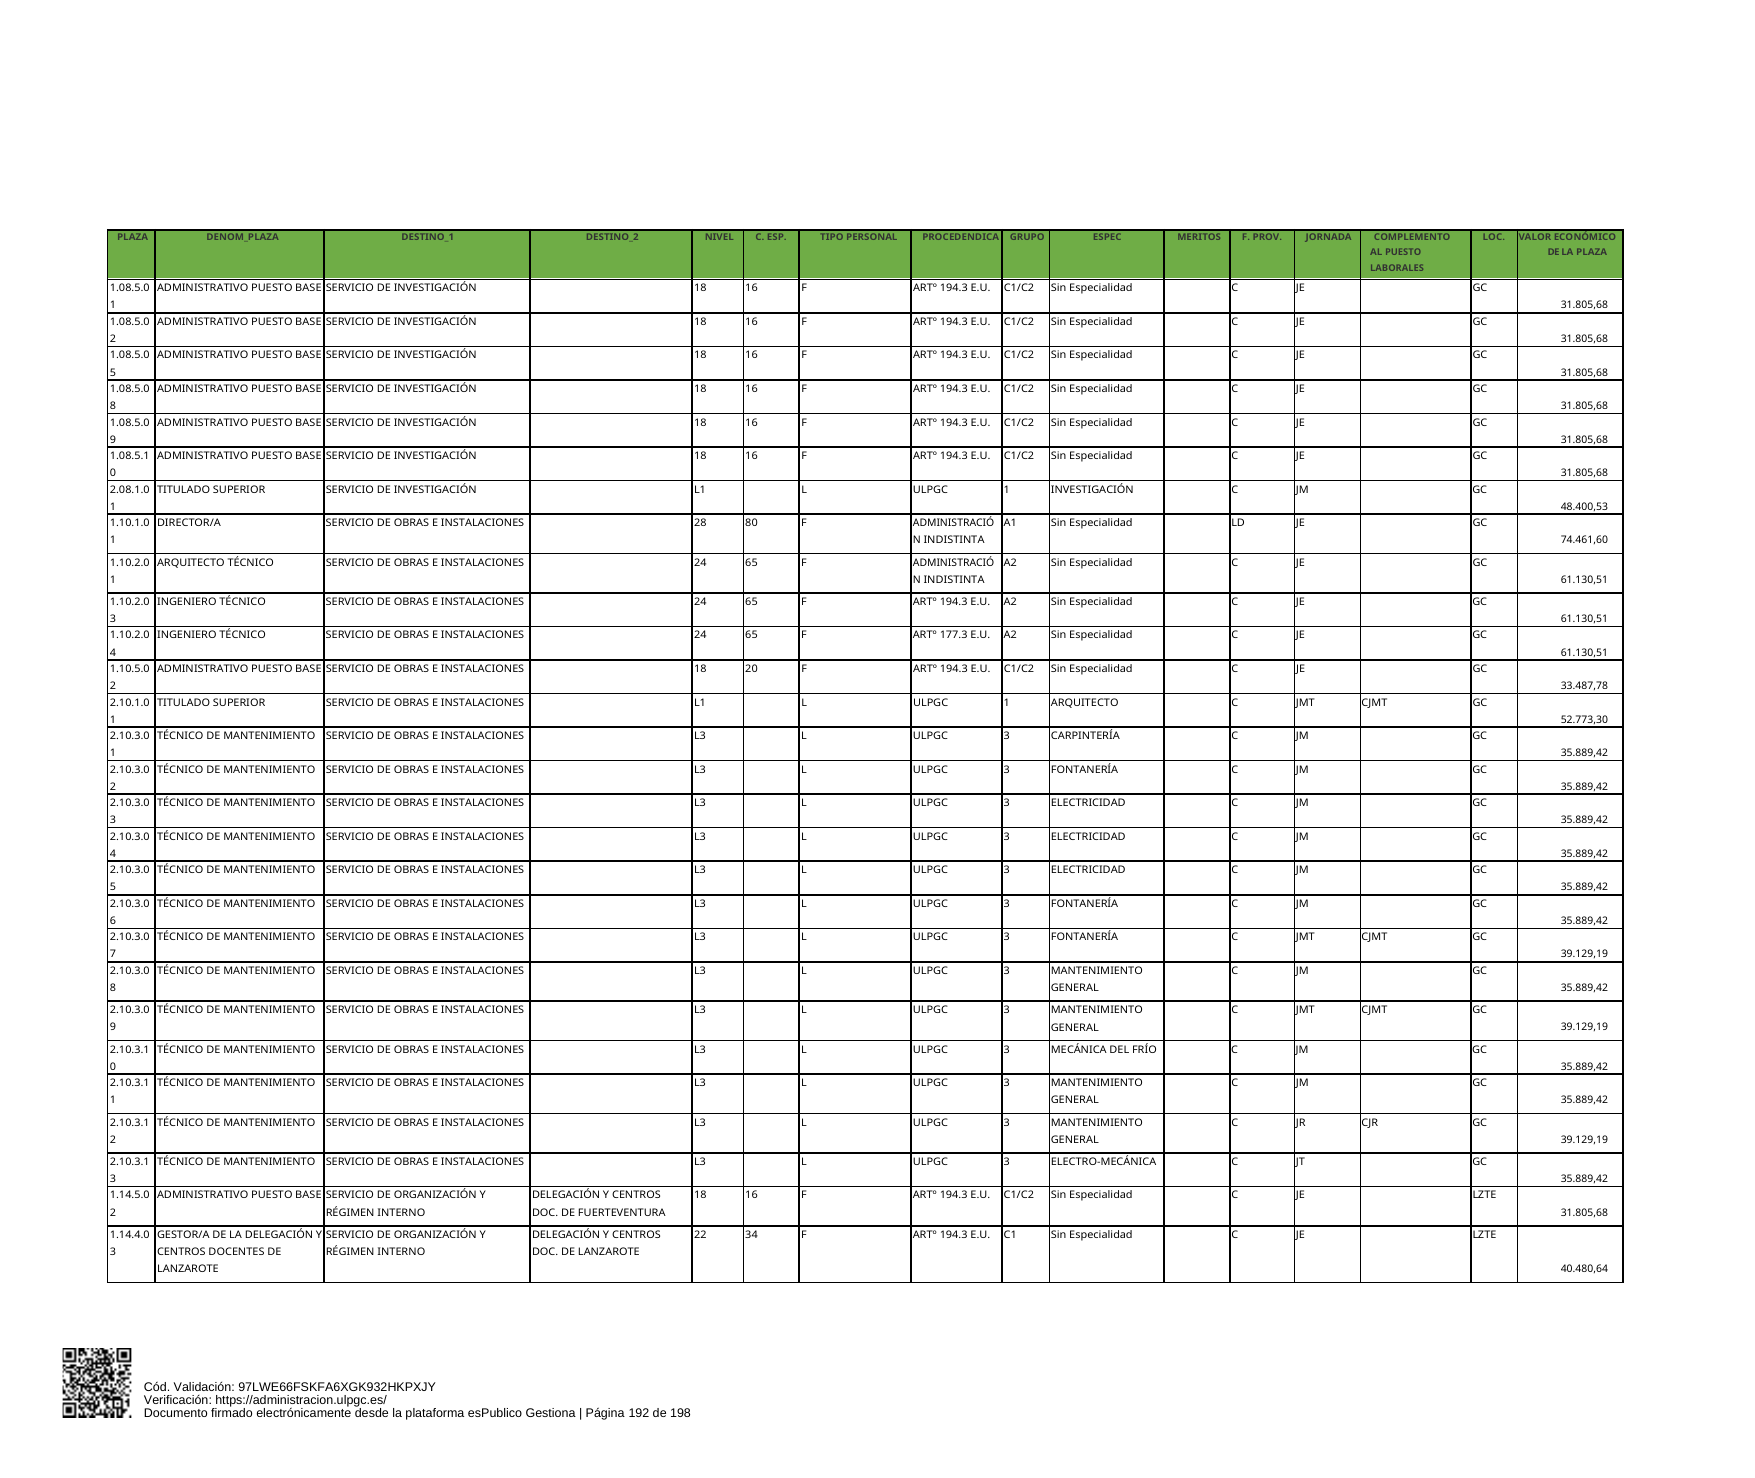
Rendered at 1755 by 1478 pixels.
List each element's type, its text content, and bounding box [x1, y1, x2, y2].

table_cell 1.10.5.0 2 [108, 661, 154, 693]
table_cell F [800, 280, 910, 312]
table_cell [1165, 1075, 1229, 1113]
table_cell 24 [693, 627, 743, 659]
table_cell [531, 1002, 691, 1040]
table_cell ARTº 194.3 E.U. [912, 448, 1001, 480]
table_cell [1165, 728, 1229, 760]
table_cell GC [1472, 728, 1517, 760]
table_cell [1165, 862, 1229, 894]
table_cell ADMINISTRACIÓN INDISTINTA [912, 515, 1001, 553]
table_cell [531, 896, 691, 927]
table_cell 28 [693, 515, 743, 553]
table_cell TÉCNICO DE MANTENIMIENTO [156, 761, 323, 793]
table_cell 3 [1003, 862, 1049, 894]
table_cell L [800, 1154, 910, 1186]
table_cell C1/C2 [1003, 448, 1049, 480]
table_cell C1/C2 [1003, 1187, 1049, 1225]
table_cell TÉCNICO DE MANTENIMIENTO [156, 728, 323, 760]
table_cell L [800, 1002, 910, 1040]
table_cell L [800, 929, 910, 961]
table_cell 16 [744, 414, 798, 446]
table_cell [531, 1114, 691, 1152]
table_cell MANTENIMIENTO GENERAL [1050, 1114, 1163, 1152]
table_cell SERVICIO DE OBRAS E INSTALACIONES [325, 1002, 529, 1040]
table_cell JE [1295, 381, 1360, 413]
table_cell C1/C2 [1003, 280, 1049, 312]
table_cell L3 [693, 1075, 743, 1113]
table_cell C [1231, 280, 1294, 312]
table_cell 2.10.3.1 0 [108, 1041, 154, 1073]
table_cell L [800, 1114, 910, 1152]
table_cell [1165, 448, 1229, 480]
table_cell JM [1295, 728, 1360, 760]
table_cell SERVICIO DE INVESTIGACIÓN [325, 481, 529, 513]
table_cell C [1231, 1227, 1294, 1281]
table_cell 3 [1003, 1002, 1049, 1040]
table_cell JMT [1295, 929, 1360, 961]
table_cell [1361, 1075, 1470, 1113]
table_cell F [800, 314, 910, 346]
table_cell GC [1472, 280, 1517, 312]
table_cell 35.889,42 [1518, 795, 1622, 827]
table_cell C [1231, 1041, 1294, 1073]
table_cell F [800, 661, 910, 693]
table_cell 1.08.5.0 2 [108, 314, 154, 346]
table_cell Sin Especialidad [1050, 1187, 1163, 1225]
table_cell 2.10.3.0 8 [108, 963, 154, 1000]
table_cell 2.10.3.0 3 [108, 795, 154, 827]
table_cell 2.10.3.0 2 [108, 761, 154, 793]
table_cell [744, 862, 798, 894]
table_cell [744, 1041, 798, 1073]
table_cell ARTº 194.3 E.U. [912, 1227, 1001, 1281]
table_cell 2.10.3.1 1 [108, 1075, 154, 1113]
table_cell GC [1472, 594, 1517, 626]
table_cell [531, 554, 691, 592]
table_cell SERVICIO DE INVESTIGACIÓN [325, 414, 529, 446]
table_cell GC [1472, 963, 1517, 1000]
table_cell SERVICIO DE OBRAS E INSTALACIONES [325, 896, 529, 927]
table_cell [744, 1114, 798, 1152]
table_cell DIRECTOR/A [156, 515, 323, 553]
table_cell JE [1295, 594, 1360, 626]
table_cell C [1231, 761, 1294, 793]
table_cell [1361, 594, 1470, 626]
table_cell FONTANERÍA [1050, 929, 1163, 961]
table_cell [1165, 1187, 1229, 1225]
table_cell [1361, 481, 1470, 513]
table_cell [1165, 1154, 1229, 1186]
table_header TIPO PERSONAL [800, 231, 910, 278]
table_cell ULPGC [912, 694, 1001, 726]
table_cell DELEGACIÓN Y CENTROS DOC. DE LANZAROTE [531, 1227, 691, 1281]
table_cell 2.10.3.0 5 [108, 862, 154, 894]
table_cell FONTANERÍA [1050, 761, 1163, 793]
table_cell [1165, 314, 1229, 346]
table_cell 33.487,78 [1518, 661, 1622, 693]
table_cell C [1231, 1002, 1294, 1040]
table_cell 2.10.3.1 2 [108, 1114, 154, 1152]
table_cell [531, 1154, 691, 1186]
table_cell 1.14.5.0 2 [108, 1187, 154, 1225]
table_cell F [800, 627, 910, 659]
table_cell C [1231, 929, 1294, 961]
table_cell GC [1472, 314, 1517, 346]
table_cell L3 [693, 963, 743, 1000]
table_cell Sin Especialidad [1050, 554, 1163, 592]
table_cell C [1231, 1114, 1294, 1152]
table_cell 61.130,51 [1518, 554, 1622, 592]
table_cell TITULADO SUPERIOR [156, 481, 323, 513]
table_cell SERVICIO DE OBRAS E INSTALACIONES [325, 761, 529, 793]
table_cell 52.773,30 [1518, 694, 1622, 726]
table_cell 3 [1003, 795, 1049, 827]
table_cell TÉCNICO DE MANTENIMIENTO [156, 1041, 323, 1073]
table_cell ULPGC [912, 896, 1001, 927]
table_cell SERVICIO DE OBRAS E INSTALACIONES [325, 929, 529, 961]
table_cell 3 [1003, 1075, 1049, 1113]
table_cell GC [1472, 828, 1517, 860]
table_cell [1361, 381, 1470, 413]
table_cell F [800, 1227, 910, 1281]
table_cell 35.889,42 [1518, 963, 1622, 1000]
table_cell SERVICIO DE OBRAS E INSTALACIONES [325, 1114, 529, 1152]
table_cell GC [1472, 1002, 1517, 1040]
table_cell [1361, 280, 1470, 312]
table_cell 20 [744, 661, 798, 693]
table_cell GC [1472, 896, 1517, 927]
table_cell TÉCNICO DE MANTENIMIENTO [156, 1154, 323, 1186]
table_cell [1361, 862, 1470, 894]
table_header VALOR ECONÓMICO DE LA PLAZA [1518, 231, 1622, 278]
table_cell JE [1295, 280, 1360, 312]
table_cell F [800, 381, 910, 413]
table_cell ULPGC [912, 728, 1001, 760]
table_header DESTINO_1 [325, 231, 529, 278]
table_cell 1.08.5.0 1 [108, 280, 154, 312]
table_cell SERVICIO DE OBRAS E INSTALACIONES [325, 795, 529, 827]
table_cell 1.08.5.0 8 [108, 381, 154, 413]
table_header PROCEDENDICA [912, 231, 1001, 278]
table_cell 2.10.3.0 6 [108, 896, 154, 927]
table_cell [1361, 1187, 1470, 1225]
table_cell SERVICIO DE ORGANIZACIÓN Y RÉGIMEN INTERNO [325, 1227, 529, 1281]
table_cell 31.805,68 [1518, 1187, 1622, 1225]
table_cell 2.10.3.0 7 [108, 929, 154, 961]
table_cell [744, 1075, 798, 1113]
table_cell 3 [1003, 828, 1049, 860]
table_cell 31.805,68 [1518, 414, 1622, 446]
table_cell JE [1295, 1187, 1360, 1225]
table_cell 39.129,19 [1518, 1002, 1622, 1040]
table_cell [1165, 1041, 1229, 1073]
table_cell A2 [1003, 554, 1049, 592]
table_cell [1165, 896, 1229, 927]
table_cell C [1231, 896, 1294, 927]
table_cell [531, 929, 691, 961]
table_cell CARPINTERÍA [1050, 728, 1163, 760]
table_cell C1 [1003, 1227, 1049, 1281]
table_cell Sin Especialidad [1050, 1227, 1163, 1281]
table_cell 24 [693, 554, 743, 592]
table_cell Sin Especialidad [1050, 515, 1163, 553]
table_cell [1165, 795, 1229, 827]
table_cell 1.10.2.0 1 [108, 554, 154, 592]
table_cell L1 [693, 694, 743, 726]
table_cell TÉCNICO DE MANTENIMIENTO [156, 963, 323, 1000]
table_cell C [1231, 1075, 1294, 1113]
table_cell 1.08.5.1 0 [108, 448, 154, 480]
table_cell SERVICIO DE OBRAS E INSTALACIONES [325, 1075, 529, 1113]
table_cell TÉCNICO DE MANTENIMIENTO [156, 1114, 323, 1152]
table_cell 1.08.5.0 9 [108, 414, 154, 446]
table_cell 40.480,64 [1518, 1227, 1622, 1281]
table_cell GC [1472, 515, 1517, 553]
table_cell JR [1295, 1114, 1360, 1152]
table_cell [1361, 515, 1470, 553]
table_cell [531, 481, 691, 513]
table_cell [744, 963, 798, 1000]
table_cell [1165, 694, 1229, 726]
table_cell 39.129,19 [1518, 929, 1622, 961]
table_cell JM [1295, 828, 1360, 860]
table_cell Sin Especialidad [1050, 594, 1163, 626]
table_cell 2.10.3.0 9 [108, 1002, 154, 1040]
table_cell [531, 314, 691, 346]
table_cell A2 [1003, 627, 1049, 659]
table_cell 1.08.5.0 5 [108, 347, 154, 379]
table_cell [744, 481, 798, 513]
table_cell C [1231, 795, 1294, 827]
table_cell ULPGC [912, 828, 1001, 860]
table_cell ELECTRICIDAD [1050, 828, 1163, 860]
table_cell [531, 515, 691, 553]
table_cell 1 [1003, 694, 1049, 726]
table_cell TÉCNICO DE MANTENIMIENTO [156, 862, 323, 894]
table_cell 31.805,68 [1518, 314, 1622, 346]
table_cell [1165, 963, 1229, 1000]
table_cell INGENIERO TÉCNICO [156, 594, 323, 626]
table_cell CJMT [1361, 929, 1470, 961]
table_cell LD [1231, 515, 1294, 553]
table_cell JM [1295, 1041, 1360, 1073]
table_cell [1361, 761, 1470, 793]
table_header NIVEL [693, 231, 743, 278]
table_header DESTINO_2 [531, 231, 691, 278]
table_cell ARTº 177.3 E.U. [912, 627, 1001, 659]
table_cell 48.400,53 [1518, 481, 1622, 513]
table_cell INGENIERO TÉCNICO [156, 627, 323, 659]
table_cell Sin Especialidad [1050, 347, 1163, 379]
table_cell [1165, 381, 1229, 413]
table_header ESPEC [1050, 231, 1163, 278]
table_cell 16 [744, 1187, 798, 1225]
table_cell 31.805,68 [1518, 381, 1622, 413]
table_cell L3 [693, 929, 743, 961]
table_cell C [1231, 728, 1294, 760]
table_cell CJMT [1361, 694, 1470, 726]
table_cell [1165, 414, 1229, 446]
table_cell GC [1472, 1075, 1517, 1113]
table_cell 61.130,51 [1518, 627, 1622, 659]
table_cell GC [1472, 381, 1517, 413]
table_header DENOM_PLAZA [156, 231, 323, 278]
table_cell [744, 694, 798, 726]
table_cell 80 [744, 515, 798, 553]
table_cell ULPGC [912, 795, 1001, 827]
table_cell [1361, 347, 1470, 379]
table_cell F [800, 347, 910, 379]
table_cell [1165, 661, 1229, 693]
table_cell Sin Especialidad [1050, 661, 1163, 693]
table_cell JM [1295, 481, 1360, 513]
table_cell ULPGC [912, 1002, 1001, 1040]
table_cell TÉCNICO DE MANTENIMIENTO [156, 828, 323, 860]
table_header PLAZA [108, 231, 154, 278]
table_cell [1165, 929, 1229, 961]
table_cell 2.10.1.0 1 [108, 694, 154, 726]
table_cell 74.461,60 [1518, 515, 1622, 553]
table_cell 61.130,51 [1518, 594, 1622, 626]
table_cell JE [1295, 661, 1360, 693]
table_cell MANTENIMIENTO GENERAL [1050, 1075, 1163, 1113]
table_cell 31.805,68 [1518, 347, 1622, 379]
table_cell 2.08.1.0 1 [108, 481, 154, 513]
table_cell GC [1472, 694, 1517, 726]
table_cell ADMINISTRATIVO PUESTO BASE [156, 280, 323, 312]
table_cell GC [1472, 795, 1517, 827]
table_cell 65 [744, 554, 798, 592]
table_cell [531, 828, 691, 860]
table_cell 65 [744, 594, 798, 626]
table_cell GC [1472, 1041, 1517, 1073]
table_cell JE [1295, 347, 1360, 379]
table_cell L [800, 481, 910, 513]
table_cell 3 [1003, 1114, 1049, 1152]
table_cell 34 [744, 1227, 798, 1281]
table_cell JM [1295, 1075, 1360, 1113]
table_cell 3 [1003, 761, 1049, 793]
table_cell JE [1295, 1227, 1360, 1281]
table_cell SERVICIO DE OBRAS E INSTALACIONES [325, 694, 529, 726]
table_cell C [1231, 554, 1294, 592]
table_cell C1/C2 [1003, 347, 1049, 379]
table_cell 18 [693, 314, 743, 346]
table_cell ARTº 194.3 E.U. [912, 347, 1001, 379]
table_cell [744, 761, 798, 793]
table_cell ARTº 194.3 E.U. [912, 594, 1001, 626]
table_cell L1 [693, 481, 743, 513]
table_cell Sin Especialidad [1050, 314, 1163, 346]
table_cell [531, 728, 691, 760]
table_cell [531, 1075, 691, 1113]
table_cell F [800, 594, 910, 626]
table_cell ADMINISTRATIVO PUESTO BASE [156, 1187, 323, 1225]
table_cell C [1231, 694, 1294, 726]
table_cell [1165, 1227, 1229, 1281]
table_cell [1361, 896, 1470, 927]
table_cell GC [1472, 414, 1517, 446]
table_cell GC [1472, 761, 1517, 793]
table_cell ARTº 194.3 E.U. [912, 381, 1001, 413]
table_cell 1 [1003, 481, 1049, 513]
table_cell ULPGC [912, 1041, 1001, 1073]
table_cell GC [1472, 1154, 1517, 1186]
table_cell MANTENIMIENTO GENERAL [1050, 1002, 1163, 1040]
table_cell [744, 828, 798, 860]
table_cell 39.129,19 [1518, 1114, 1622, 1152]
table_cell L3 [693, 1041, 743, 1073]
table_cell GC [1472, 554, 1517, 592]
table_cell C [1231, 828, 1294, 860]
table_cell F [800, 414, 910, 446]
table_cell SERVICIO DE OBRAS E INSTALACIONES [325, 661, 529, 693]
table_cell [1361, 963, 1470, 1000]
table_cell [1361, 448, 1470, 480]
table_cell ULPGC [912, 761, 1001, 793]
table_cell L3 [693, 1114, 743, 1152]
table_cell 35.889,42 [1518, 728, 1622, 760]
table_cell 18 [693, 347, 743, 379]
table_cell [744, 1154, 798, 1186]
table_cell Sin Especialidad [1050, 448, 1163, 480]
table_cell L [800, 963, 910, 1000]
table_cell LZTE [1472, 1227, 1517, 1281]
table_cell C [1231, 314, 1294, 346]
table_cell C [1231, 1154, 1294, 1186]
table_cell C [1231, 1187, 1294, 1225]
table_cell L3 [693, 828, 743, 860]
table_cell 31.805,68 [1518, 448, 1622, 480]
table_header COMPLEMENTO AL PUESTO LABORALES [1361, 231, 1470, 278]
table_cell SERVICIO DE OBRAS E INSTALACIONES [325, 1154, 529, 1186]
table_cell 2.10.3.0 4 [108, 828, 154, 860]
table_cell ARTº 194.3 E.U. [912, 280, 1001, 312]
table_cell Sin Especialidad [1050, 627, 1163, 659]
table_cell 16 [744, 448, 798, 480]
table_cell C1/C2 [1003, 661, 1049, 693]
table_cell ELECTRICIDAD [1050, 795, 1163, 827]
table_cell SERVICIO DE OBRAS E INSTALACIONES [325, 515, 529, 553]
table_header JORNADA [1295, 231, 1360, 278]
table_cell C [1231, 347, 1294, 379]
table_cell [531, 414, 691, 446]
table_cell A2 [1003, 594, 1049, 626]
table_cell INVESTIGACIÓN [1050, 481, 1163, 513]
table_cell C [1231, 661, 1294, 693]
table_cell 35.889,42 [1518, 896, 1622, 927]
table_header LOC. [1472, 231, 1517, 278]
table_cell [1165, 1114, 1229, 1152]
table_header MERITOS [1165, 231, 1229, 278]
table_cell ULPGC [912, 1075, 1001, 1113]
table_cell L3 [693, 761, 743, 793]
table_cell JE [1295, 627, 1360, 659]
table_cell SERVICIO DE OBRAS E INSTALACIONES [325, 594, 529, 626]
table_cell GC [1472, 347, 1517, 379]
table_cell JE [1295, 414, 1360, 446]
table_cell 18 [693, 280, 743, 312]
table_cell [1165, 761, 1229, 793]
table_header F. PROV. [1231, 231, 1294, 278]
table_cell 22 [693, 1227, 743, 1281]
table_cell L [800, 694, 910, 726]
table_cell ULPGC [912, 1154, 1001, 1186]
table_cell LZTE [1472, 1187, 1517, 1225]
table_cell [1361, 314, 1470, 346]
table_cell ULPGC [912, 481, 1001, 513]
table_cell GC [1472, 448, 1517, 480]
table_cell GC [1472, 1114, 1517, 1152]
table_cell 31.805,68 [1518, 280, 1622, 312]
table_cell TÉCNICO DE MANTENIMIENTO [156, 896, 323, 927]
table_cell [1165, 1002, 1229, 1040]
table_cell ARQUITECTO [1050, 694, 1163, 726]
table_cell JMT [1295, 1002, 1360, 1040]
table_cell 16 [744, 314, 798, 346]
table_cell [744, 728, 798, 760]
table_cell [531, 594, 691, 626]
table_cell 3 [1003, 929, 1049, 961]
table_cell 16 [744, 347, 798, 379]
table_cell C [1231, 414, 1294, 446]
table_cell [531, 761, 691, 793]
table_cell JE [1295, 554, 1360, 592]
table_cell 18 [693, 448, 743, 480]
table_cell [1361, 414, 1470, 446]
table_cell Sin Especialidad [1050, 381, 1163, 413]
table_cell SERVICIO DE OBRAS E INSTALACIONES [325, 862, 529, 894]
table_cell [531, 448, 691, 480]
table_cell C [1231, 594, 1294, 626]
table_cell GC [1472, 481, 1517, 513]
table_cell ARTº 194.3 E.U. [912, 414, 1001, 446]
table_cell 35.889,42 [1518, 862, 1622, 894]
table_cell SERVICIO DE OBRAS E INSTALACIONES [325, 627, 529, 659]
table_cell 18 [693, 1187, 743, 1225]
table_cell L [800, 828, 910, 860]
table_cell 16 [744, 280, 798, 312]
table_cell ULPGC [912, 1114, 1001, 1152]
table_cell 3 [1003, 728, 1049, 760]
table_cell L [800, 1075, 910, 1113]
table_cell [1361, 627, 1470, 659]
table_cell [744, 929, 798, 961]
table_cell GC [1472, 661, 1517, 693]
table_cell A1 [1003, 515, 1049, 553]
table_cell L3 [693, 1154, 743, 1186]
table_cell C [1231, 627, 1294, 659]
table_cell 1.10.1.0 1 [108, 515, 154, 553]
table_cell SERVICIO DE OBRAS E INSTALACIONES [325, 1041, 529, 1073]
table_cell [1165, 554, 1229, 592]
table_cell SERVICIO DE INVESTIGACIÓN [325, 347, 529, 379]
table_cell ARTº 194.3 E.U. [912, 661, 1001, 693]
table_cell C [1231, 963, 1294, 1000]
table_cell [1165, 481, 1229, 513]
table_cell L [800, 728, 910, 760]
table_cell 35.889,42 [1518, 1154, 1622, 1186]
table_cell C [1231, 862, 1294, 894]
table_cell [1361, 1227, 1470, 1281]
table_cell 2.10.3.1 3 [108, 1154, 154, 1186]
table_cell [1165, 515, 1229, 553]
table_cell ARTº 194.3 E.U. [912, 1187, 1001, 1225]
table_cell Sin Especialidad [1050, 280, 1163, 312]
table_cell L [800, 862, 910, 894]
table_cell F [800, 448, 910, 480]
table_cell ADMINISTRATIVO PUESTO BASE [156, 414, 323, 446]
table_cell JM [1295, 896, 1360, 927]
table_cell 35.889,42 [1518, 828, 1622, 860]
table_cell ELECTRICIDAD [1050, 862, 1163, 894]
table_cell ADMINISTRATIVO PUESTO BASE [156, 381, 323, 413]
table_cell [531, 347, 691, 379]
table_cell TÉCNICO DE MANTENIMIENTO [156, 1002, 323, 1040]
table_cell 35.889,42 [1518, 1041, 1622, 1073]
table_cell ARTº 194.3 E.U. [912, 314, 1001, 346]
table_cell 35.889,42 [1518, 1075, 1622, 1113]
table_cell 35.889,42 [1518, 761, 1622, 793]
table_cell SERVICIO DE INVESTIGACIÓN [325, 448, 529, 480]
table_cell TÉCNICO DE MANTENIMIENTO [156, 929, 323, 961]
table_cell SERVICIO DE INVESTIGACIÓN [325, 280, 529, 312]
table_cell L [800, 761, 910, 793]
table_cell C [1231, 448, 1294, 480]
table_cell JM [1295, 862, 1360, 894]
table_cell 24 [693, 594, 743, 626]
table_cell F [800, 1187, 910, 1225]
table_cell L3 [693, 728, 743, 760]
table_cell [1165, 627, 1229, 659]
table_cell L [800, 1041, 910, 1073]
table_cell MANTENIMIENTO GENERAL [1050, 963, 1163, 1000]
table_cell L3 [693, 862, 743, 894]
table_cell L3 [693, 1002, 743, 1040]
table_cell JM [1295, 795, 1360, 827]
table_cell 65 [744, 627, 798, 659]
table_cell TÉCNICO DE MANTENIMIENTO [156, 795, 323, 827]
table_cell SERVICIO DE OBRAS E INSTALACIONES [325, 554, 529, 592]
table_cell ADMINISTRACIÓN INDISTINTA [912, 554, 1001, 592]
table_cell SERVICIO DE OBRAS E INSTALACIONES [325, 828, 529, 860]
table_cell [531, 1041, 691, 1073]
table_cell ULPGC [912, 929, 1001, 961]
table_cell 16 [744, 381, 798, 413]
table_cell [744, 1002, 798, 1040]
table_cell [531, 862, 691, 894]
table_cell [531, 694, 691, 726]
table_cell [1165, 280, 1229, 312]
table_cell DELEGACIÓN Y CENTROS DOC. DE FUERTEVENTURA [531, 1187, 691, 1225]
table_cell JM [1295, 761, 1360, 793]
table_cell [1361, 554, 1470, 592]
table_cell L [800, 795, 910, 827]
table_cell ADMINISTRATIVO PUESTO BASE [156, 448, 323, 480]
table_cell 18 [693, 414, 743, 446]
table_cell 1.10.2.0 3 [108, 594, 154, 626]
table_cell [531, 795, 691, 827]
table_cell 1.10.2.0 4 [108, 627, 154, 659]
table_header C. ESP. [744, 231, 798, 278]
table_cell ADMINISTRATIVO PUESTO BASE [156, 347, 323, 379]
table_cell [744, 795, 798, 827]
table_cell F [800, 515, 910, 553]
table_cell JE [1295, 515, 1360, 553]
table_header GRUPO [1003, 231, 1049, 278]
table_cell [531, 661, 691, 693]
table_cell C1/C2 [1003, 314, 1049, 346]
table_cell [1361, 661, 1470, 693]
table_cell JM [1295, 963, 1360, 1000]
table_cell [531, 627, 691, 659]
table_cell 2.10.3.0 1 [108, 728, 154, 760]
table_cell [1361, 728, 1470, 760]
table_cell C1/C2 [1003, 381, 1049, 413]
table_cell [531, 963, 691, 1000]
table_cell ULPGC [912, 963, 1001, 1000]
table_cell ADMINISTRATIVO PUESTO BASE [156, 661, 323, 693]
table_cell JE [1295, 314, 1360, 346]
table_cell SERVICIO DE INVESTIGACIÓN [325, 314, 529, 346]
table_cell [1361, 1154, 1470, 1186]
table_cell [1165, 347, 1229, 379]
table_cell 18 [693, 381, 743, 413]
table_cell 3 [1003, 963, 1049, 1000]
table_cell JE [1295, 448, 1360, 480]
table_cell SERVICIO DE ORGANIZACIÓN Y RÉGIMEN INTERNO [325, 1187, 529, 1225]
table_cell ARQUITECTO TÉCNICO [156, 554, 323, 592]
table_cell L3 [693, 795, 743, 827]
table_cell ELECTRO-MECÁNICA [1050, 1154, 1163, 1186]
table_cell GC [1472, 862, 1517, 894]
table_cell FONTANERÍA [1050, 896, 1163, 927]
table_cell [531, 381, 691, 413]
table_cell F [800, 554, 910, 592]
table_cell SERVICIO DE OBRAS E INSTALACIONES [325, 728, 529, 760]
table_cell SERVICIO DE OBRAS E INSTALACIONES [325, 963, 529, 1000]
table_cell L [800, 896, 910, 927]
table_cell GC [1472, 929, 1517, 961]
table_cell L3 [693, 896, 743, 927]
table_cell [1361, 1041, 1470, 1073]
table_cell ADMINISTRATIVO PUESTO BASE [156, 314, 323, 346]
table_cell CJR [1361, 1114, 1470, 1152]
table_cell [1361, 795, 1470, 827]
table_cell [1361, 828, 1470, 860]
table_cell [1165, 828, 1229, 860]
table_cell [1165, 594, 1229, 626]
table_cell 3 [1003, 1154, 1049, 1186]
table_cell C1/C2 [1003, 414, 1049, 446]
table_cell C [1231, 381, 1294, 413]
table_cell TITULADO SUPERIOR [156, 694, 323, 726]
table_cell MECÁNICA DEL FRÍO [1050, 1041, 1163, 1073]
table_cell GESTOR/A DE LA DELEGACIÓN Y CENTROS DOCENTES DE LANZAROTE [156, 1227, 323, 1281]
table_cell JT [1295, 1154, 1360, 1186]
table_cell 1.14.4.0 3 [108, 1227, 154, 1281]
table_cell ULPGC [912, 862, 1001, 894]
table_cell Sin Especialidad [1050, 414, 1163, 446]
table_cell GC [1472, 627, 1517, 659]
table_cell [744, 896, 798, 927]
table_cell 18 [693, 661, 743, 693]
table_cell SERVICIO DE INVESTIGACIÓN [325, 381, 529, 413]
table_cell TÉCNICO DE MANTENIMIENTO [156, 1075, 323, 1113]
table_cell C [1231, 481, 1294, 513]
table_cell [531, 280, 691, 312]
table_cell CJMT [1361, 1002, 1470, 1040]
table_cell 3 [1003, 896, 1049, 927]
table_cell JMT [1295, 694, 1360, 726]
table_cell 3 [1003, 1041, 1049, 1073]
